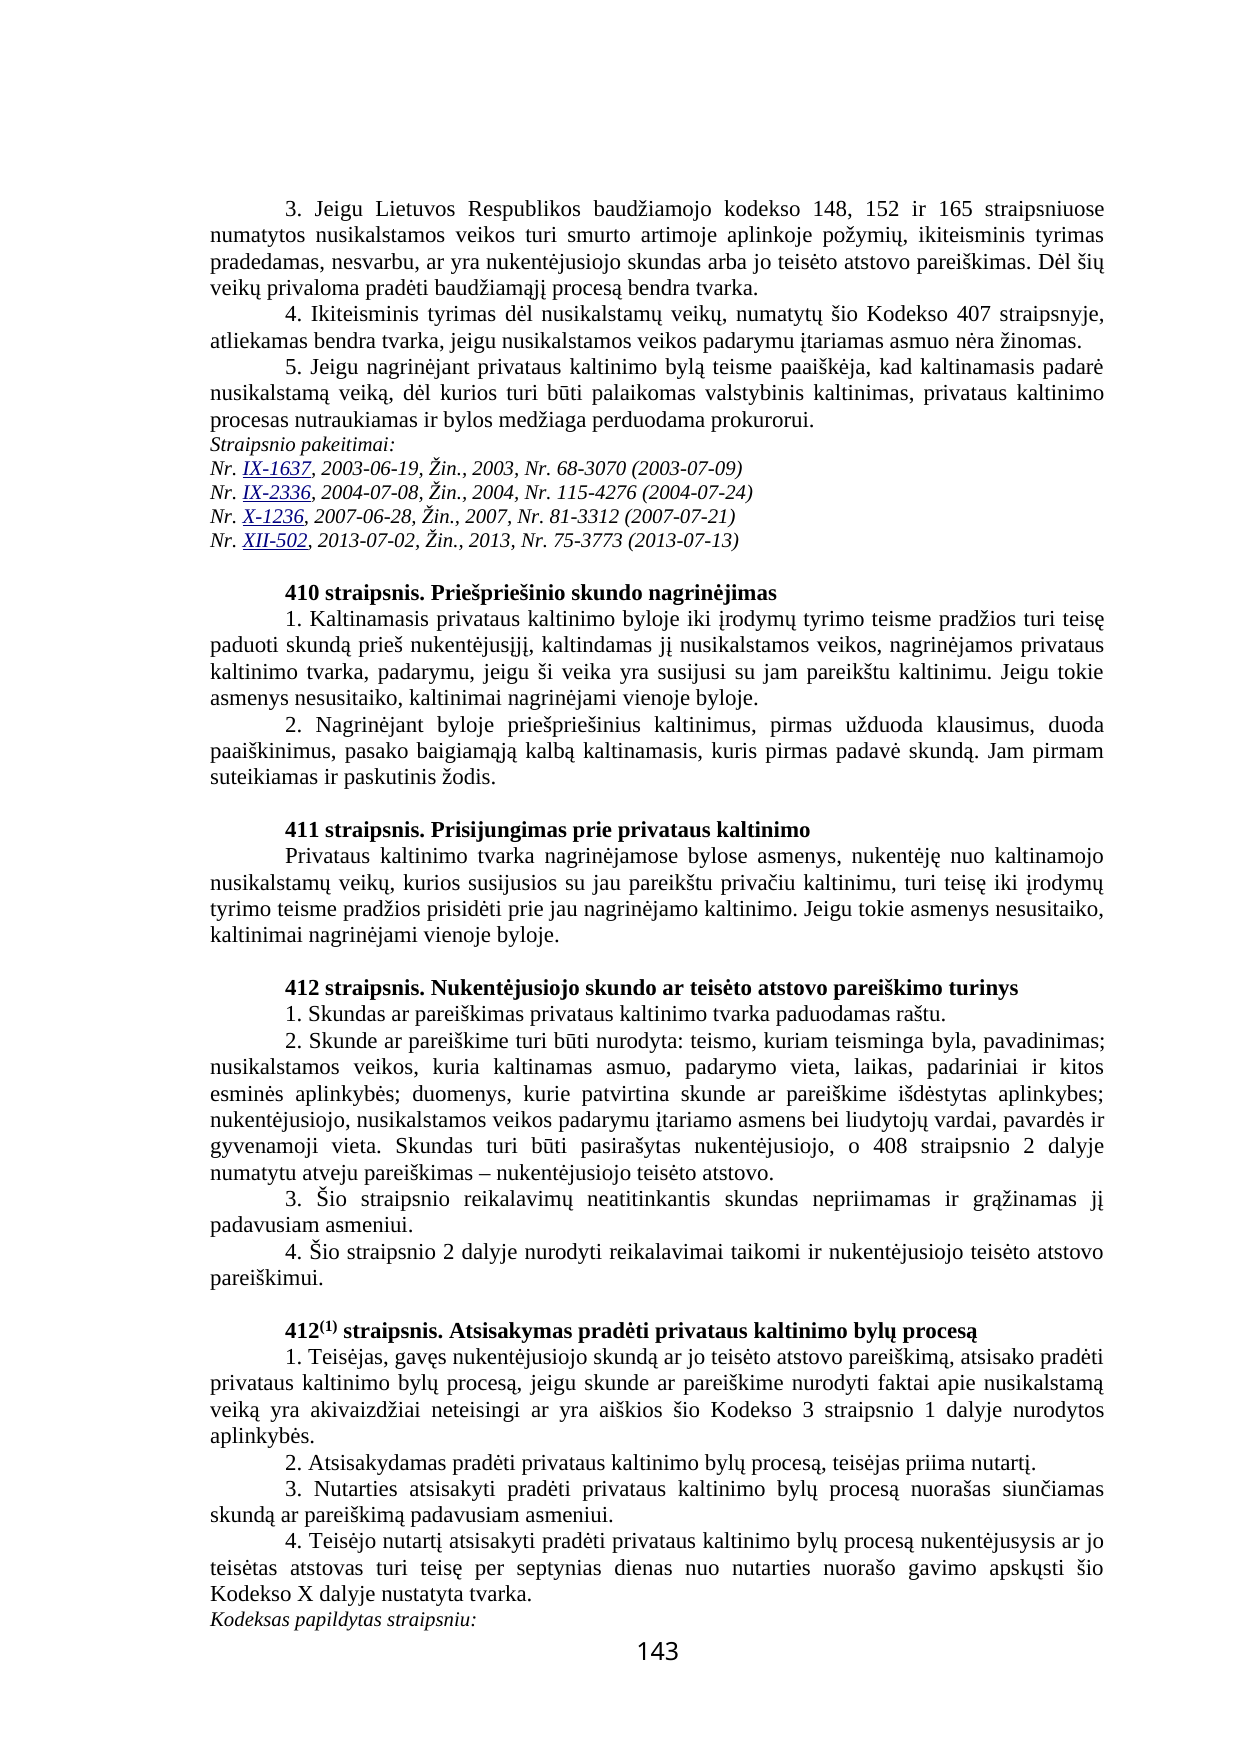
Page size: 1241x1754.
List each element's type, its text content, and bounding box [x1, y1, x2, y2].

text 1. Skundas ar pareiškimas privataus kaltinimo tvarka paduodamas raštu. [210, 1001, 1106, 1027]
text 3. Jeigu Lietuvos Respublikos baudžiamojo kodekso 148, 152 ir 165 straipsniuose numatytos nusikalstamos veikos turi smurto artimoje aplinkoje požymių, ikiteisminis tyrimas pradedamas, nesvarbu, ar yra nukentėjusiojo skundas arba jo teisėto atstovo pareiškimas. Dėl šių veikų privaloma pradėti baudžiamąjį procesą bendra tvarka. [210, 195, 1106, 300]
text Kodeksas papildytas straipsniu: [210, 1607, 1106, 1631]
text 4. Ikiteisminis tyrimas dėl nusikalstamų veikų, numatytų šio Kodekso 407 straipsnyje, atliekamas bendra tvarka, jeigu nusikalstamos veikos padarymu įtariamas asmuo nėra žinomas. [210, 300, 1106, 353]
text 4. Šio straipsnio 2 dalyje nurodyti reikalavimai taikomi ir nukentėjusiojo teisėto atstovo pareiškimui. [210, 1238, 1106, 1290]
text 1. Kaltinamasis privataus kaltinimo byloje iki įrodymų tyrimo teisme pradžios turi teisę paduoti skundą prieš nukentėjusįjį, kaltindamas jį nusikalstamos veikos, nagrinėjamos privataus kaltinimo tvarka, padarymu, jeigu ši veika yra susijusi su jam pareikštu kaltinimu. Jeigu tokie asmenys nesusitaiko, kaltinimai nagrinėjami vienoje byloje. [210, 605, 1106, 711]
text 5. Jeigu nagrinėjant privataus kaltinimo bylą teisme paaiškėja, kad kaltinamasis padarė nusikalstamą veiką, dėl kurios turi būti palaikomas valstybinis kaltinimas, privataus kaltinimo procesas nutraukiamas ir bylos medžiaga perduodama prokurorui. [210, 353, 1106, 432]
text Nr. IX-1637, 2003-06-19, Žin., 2003, Nr. 68-3070 (2003-07-09) [210, 456, 1106, 480]
text Straipsnio pakeitimai: [210, 432, 1106, 456]
text 1. Teisėjas, gavęs nukentėjusiojo skundą ar jo teisėto atstovo pareiškimą, atsisako pradėti privataus kaltinimo bylų procesą, jeigu skunde ar pareiškime nurodyti faktai apie nusikalstamą veiką yra akivaizdžiai neteisingi ar yra aiškios šio Kodekso 3 straipsnio 1 dalyje nurodytos aplinkybės. [210, 1343, 1106, 1448]
text 3. Nutarties atsisakyti pradėti privataus kaltinimo bylų procesą nuorašas siunčiamas skundą ar pareiškimą padavusiam asmeniui. [210, 1475, 1106, 1528]
text 412(1) straipsnis. Atsisakymas pradėti privataus kaltinimo bylų procesą [210, 1317, 1106, 1343]
text Nr. IX-2336, 2004-07-08, Žin., 2004, Nr. 115-4276 (2004-07-24) [210, 480, 1106, 504]
text 2. Skunde ar pareiškime turi būti nurodyta: teismo, kuriam teisminga byla, pavadinimas; nusikalstamos veikos, kuria kaltinamas asmuo, padarymo vieta, laikas, padariniai ir kitos esminės aplinkybės; duomenys, kurie patvirtina skunde ar pareiškime išdėstytas aplinkybes; nukentėjusiojo, nusikalstamos veikos padarymu įtariamo asmens bei liudytojų vardai, pavardės ir gyvenamoji vieta. Skundas turi būti pasirašytas nukentėjusiojo, o 408 straipsnio 2 dalyje numatytu atveju pareiškimas – nukentėjusiojo teisėto atstovo. [210, 1027, 1106, 1185]
text 3. Šio straipsnio reikalavimų neatitinkantis skundas nepriimamas ir grąžinamas jį padavusiam asmeniui. [210, 1185, 1106, 1238]
text 411 straipsnis. Prisijungimas prie privataus kaltinimo [210, 816, 1106, 842]
text Nr. XII-502, 2013-07-02, Žin., 2013, Nr. 75-3773 (2013-07-13) [210, 528, 1106, 552]
text 4. Teisėjo nutartį atsisakyti pradėti privataus kaltinimo bylų procesą nukentėjusysis ar jo teisėtas atstovas turi teisę per septynias dienas nuo nutarties nuorašo gavimo apskųsti šio Kodekso X dalyje nustatyta tvarka. [210, 1528, 1106, 1607]
text Privataus kaltinimo tvarka nagrinėjamose bylose asmenys, nukentėję nuo kaltinamojo nusikalstamų veikų, kurios susijusios su jau pareikštu privačiu kaltinimu, turi teisę iki įrodymų tyrimo teisme pradžios prisidėti prie jau nagrinėjamo kaltinimo. Jeigu tokie asmenys nesusitaiko, kaltinimai nagrinėjami vienoje byloje. [210, 842, 1106, 948]
text 412 straipsnis. Nukentėjusiojo skundo ar teisėto atstovo pareiškimo turinys [210, 974, 1106, 1001]
text 410 straipsnis. Priešpriešinio skundo nagrinėjimas [210, 579, 1106, 605]
text Nr. X-1236, 2007-06-28, Žin., 2007, Nr. 81-3312 (2007-07-21) [210, 504, 1106, 528]
text 2. Atsisakydamas pradėti privataus kaltinimo bylų procesą, teisėjas priima nutartį. [210, 1448, 1106, 1475]
text 2. Nagrinėjant byloje priešpriešinius kaltinimus, pirmas užduoda klausimus, duoda paaiškinimus, pasako baigiamąją kalbą kaltinamasis, kuris pirmas padavė skundą. Jam pirmam suteikiamas ir paskutinis žodis. [210, 711, 1106, 790]
